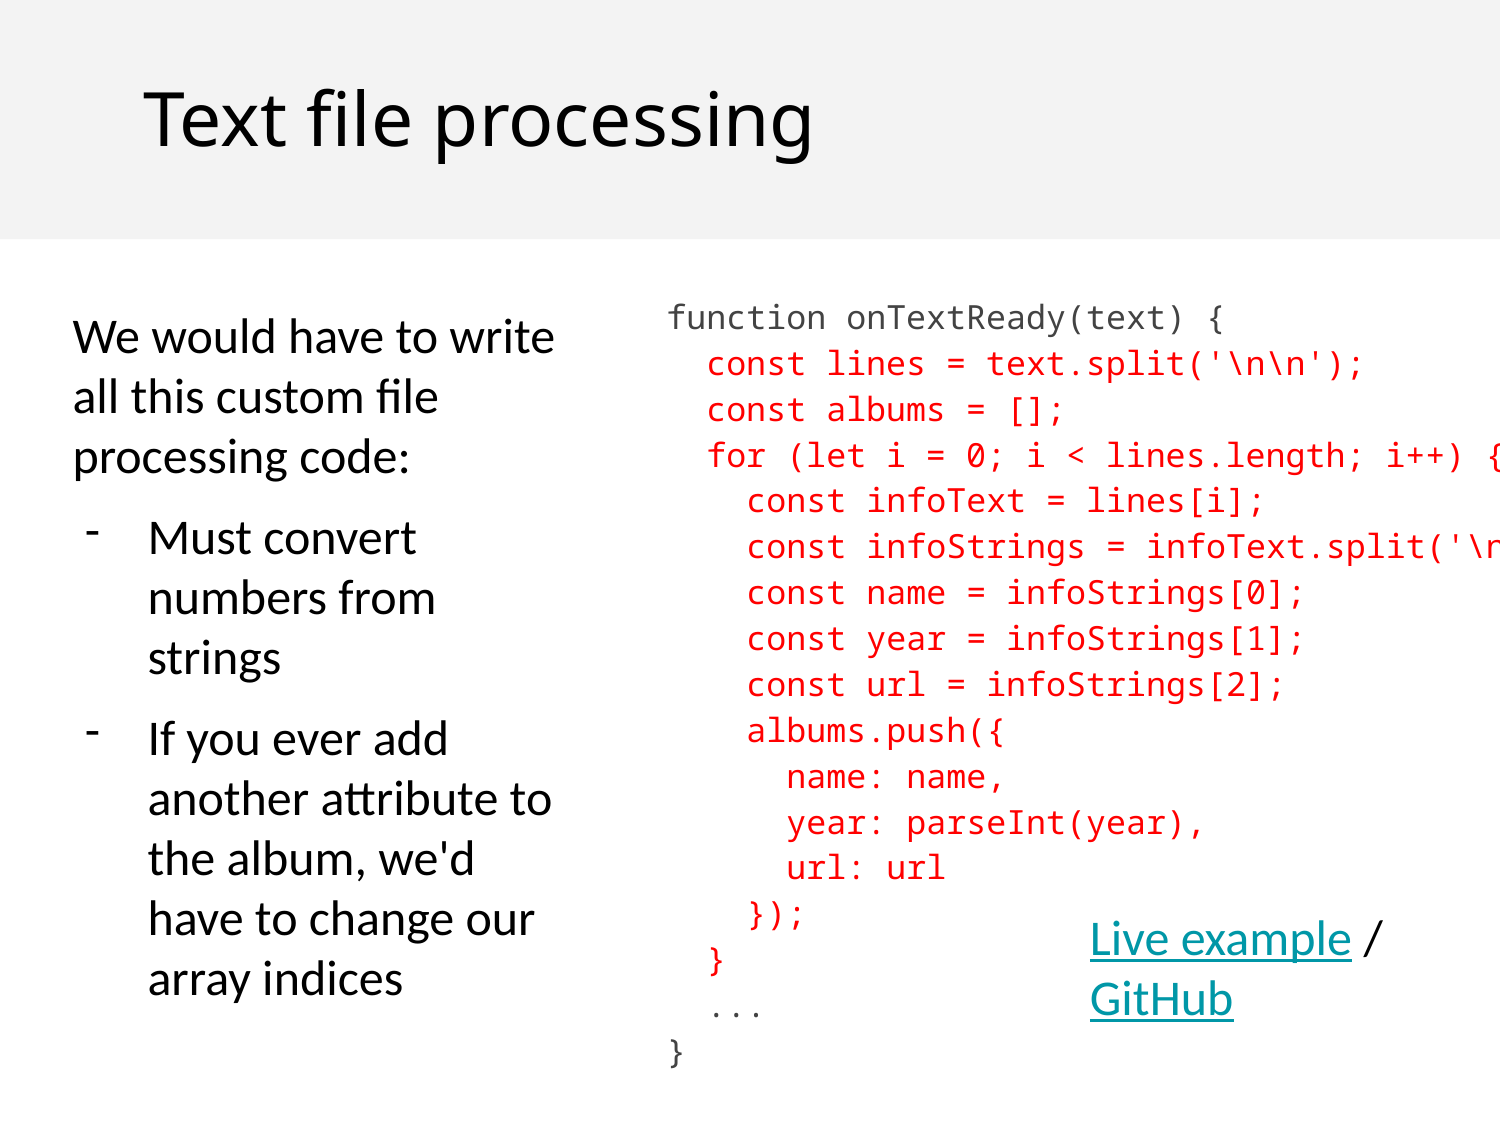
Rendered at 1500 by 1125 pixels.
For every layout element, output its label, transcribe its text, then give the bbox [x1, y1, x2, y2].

title Text file processing [128, 56, 1372, 183]
list function onTextReady(text) { const lines = text.split('\n\n'); const albums = []; for (let i = 0; i < lines.length; i++) { const infoText = lines[i]; const infoStrings = infoText.split('\n'); const name = infoStrings[0]; const year = infoStrings[1]; const url = infoStrings[2]; albums.push({ name: name, year: parseInt(year), url: url }); } ... } [651, 275, 1500, 1023]
text_box Live example / GitHub [1075, 890, 1500, 1125]
text_box We would have to write all this custom file processing code: Must convert numbers from strings If you ever add another attribute to the album, we'd have to change our array indices [57, 288, 589, 1036]
